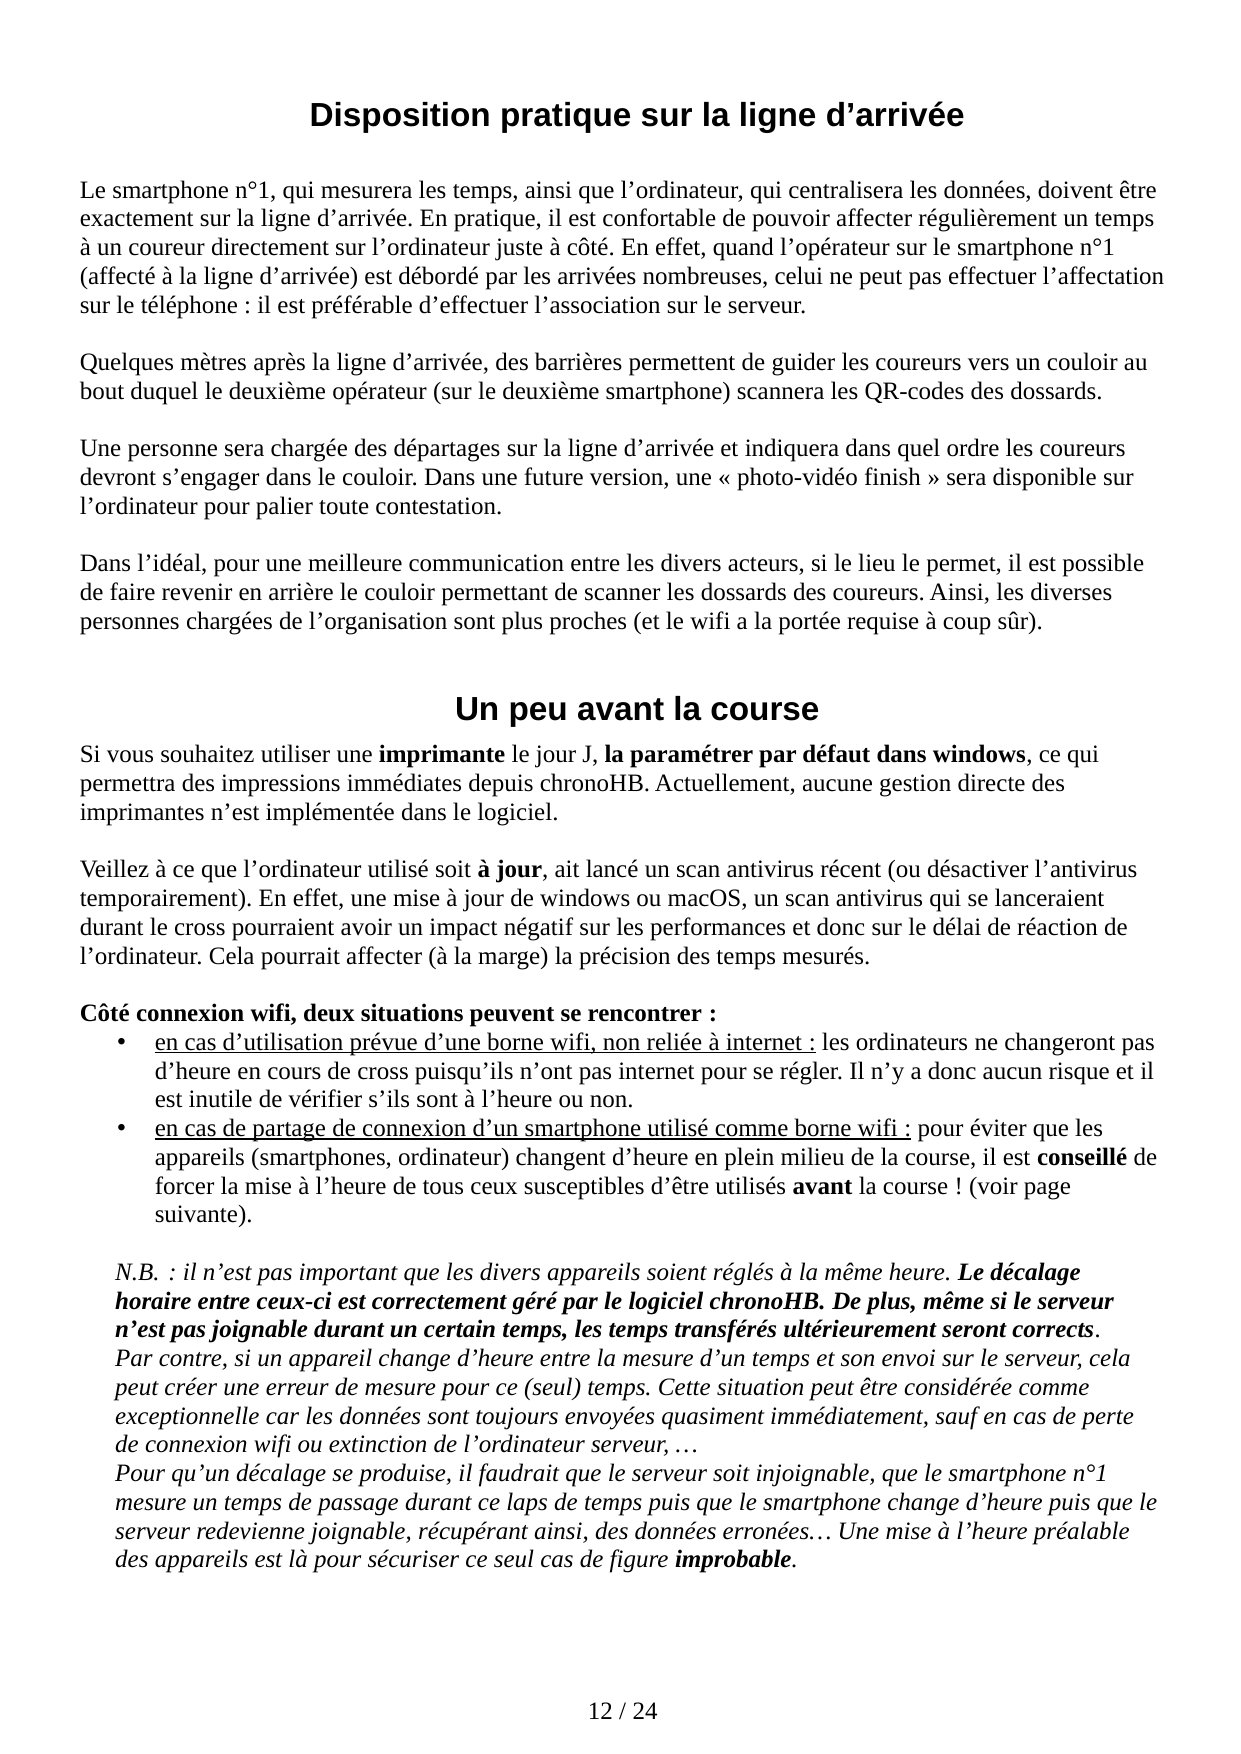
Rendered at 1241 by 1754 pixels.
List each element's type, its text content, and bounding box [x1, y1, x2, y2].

text Une personne sera chargée des départages sur la ligne d’arrivée et indiquera dans quel ordre les coureurs devront s’engager dans le couloir. Dans une future version, une « photo-vidéo finish » sera disponible sur l’ordinateur pour palier toute contestation. [79, 433, 1165, 520]
list N.B. : il n’est pas important que les divers appareils soient réglés à la même heure. Le décalage horaire entre ceux-ci est correctement géré par le logiciel chronoHB. De plus, même si le serveur n’est pas joignable durant un certain temps, les temps transférés ultérieurement seront corrects. Par contre, si un appareil change d’heure entre la mesure d’un temps et son envoi sur le serveur, cela peut créer une erreur de mesure pour ce (seul) temps. Cette situation peut être considérée comme exceptionnelle car les données sont toujours envoyées quasiment immédiatement, sauf en cas de perte de connexion wifi ou extinction de l’ordinateur serveur, … Pour qu’un décalage se produise, il faudrait que le serveur soit injoignable, que le smartphone n°1 mesure un temps de passage durant ce laps de temps puis que le smartphone change d’heure puis que le serveur redevienne joignable, récupérant ainsi, des données erronées… Une mise à l’heure préalable des appareils est là pour sécuriser ce seul cas de figure improbable. [79, 1257, 1165, 1573]
subtitle Un peu avant la course [109, 688, 1165, 727]
subtitle Disposition pratique sur la ligne d’arrivée [109, 95, 1165, 133]
text Le smartphone n°1, qui mesurera les temps, ainsi que l’ordinateur, qui centralisera les données, doivent être exactement sur la ligne d’arrivée. En pratique, il est confortable de pouvoir affecter régulièrement un temps à un coureur directement sur l’ordinateur juste à côté. En effet, quand l’opérateur sur le smartphone n°1 (affecté à la ligne d’arrivée) est débordé par les arrivées nombreuses, celui ne peut pas effectuer l’affectation sur le téléphone : il est préférable d’effectuer l’association sur le serveur. [79, 175, 1165, 318]
text Côté connexion wifi, deux situations peuvent se rencontrer : [79, 998, 1165, 1027]
list en cas d’utilisation prévue d’une borne wifi, non reliée à internet : les ordinateurs ne changeront pas d’heure en cours de cross puisqu’ils n’ont pas internet pour se régler. Il n’y a donc aucun risque et il est inutile de vérifier s’ils sont à l’heure ou non. [117, 1027, 1165, 1113]
text Si vous souhaitez utiliser une imprimante le jour J, la paramétrer par défaut dans windows, ce qui permettra des impressions immédiates depuis chronoHB. Actuellement, aucune gestion directe des imprimantes n’est implémentée dans le logiciel. [79, 739, 1165, 826]
text Veillez à ce que l’ordinateur utilisé soit à jour, ait lancé un scan antivirus récent (ou désactiver l’antivirus temporairement). En effet, une mise à jour de windows ou macOS, un scan antivirus qui se lanceraient durant le cross pourraient avoir un impact négatif sur les performances et donc sur le délai de réaction de l’ordinateur. Cela pourrait affecter (à la marge) la précision des temps mesurés. [79, 854, 1165, 969]
text Dans l’idéal, pour une meilleure communication entre les divers acteurs, si le lieu le permet, il est possible de faire revenir en arrière le couloir permettant de scanner les dossards des coureurs. Ainsi, les diverses personnes chargées de l’organisation sont plus proches (et le wifi a la portée requise à coup sûr). [79, 548, 1165, 635]
list en cas de partage de connexion d’un smartphone utilisé comme borne wifi : pour éviter que les appareils (smartphones, ordinateur) changent d’heure en plein milieu de la course, il est conseillé de forcer la mise à l’heure de tous ceux susceptibles d’être utilisés avant la course ! (voir page suivante). [117, 1113, 1165, 1228]
text Quelques mètres après la ligne d’arrivée, des barrières permettent de guider les coureurs vers un couloir au bout duquel le deuxième opérateur (sur le deuxième smartphone) scannera les QR-codes des dossards. [79, 347, 1165, 405]
